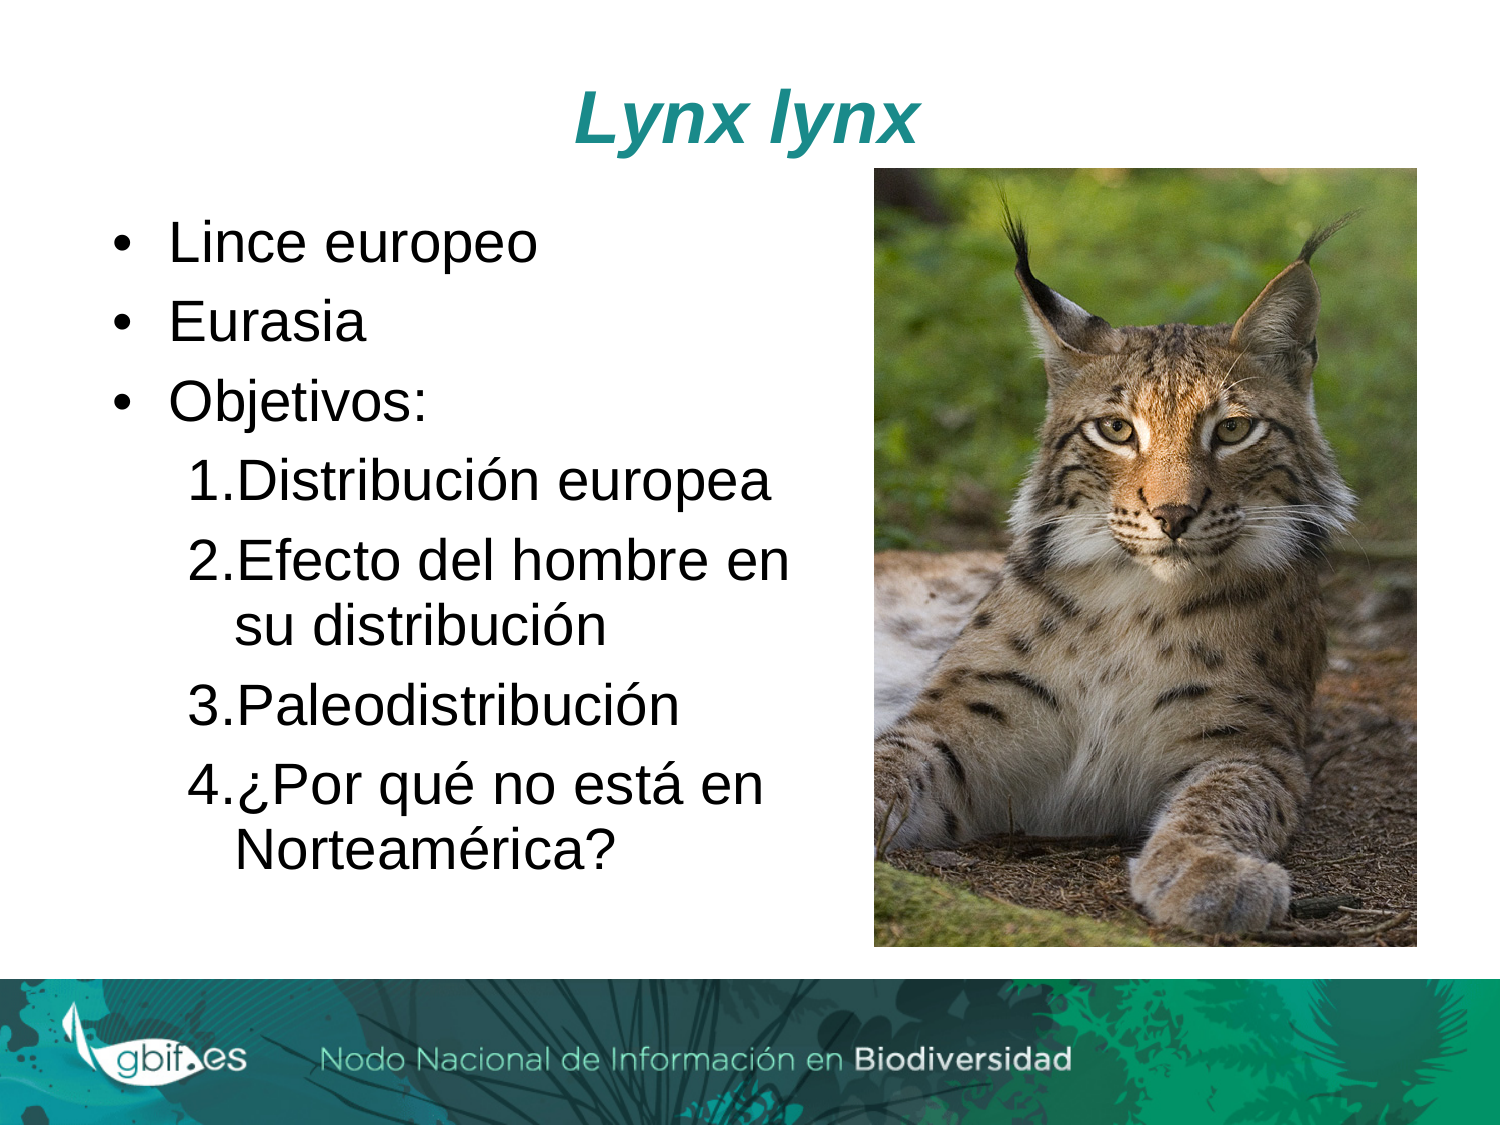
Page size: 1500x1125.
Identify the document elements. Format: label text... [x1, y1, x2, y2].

list Lince europeo Eurasia Objetivos: Distribución europea Efecto del hombre en su distribución Paleodistribución ¿Por qué no está en Norteamérica? [98, 202, 868, 955]
picture [0, 979, 1500, 1125]
title Lynx lynx [28, 46, 1466, 188]
picture [874, 168, 1417, 947]
